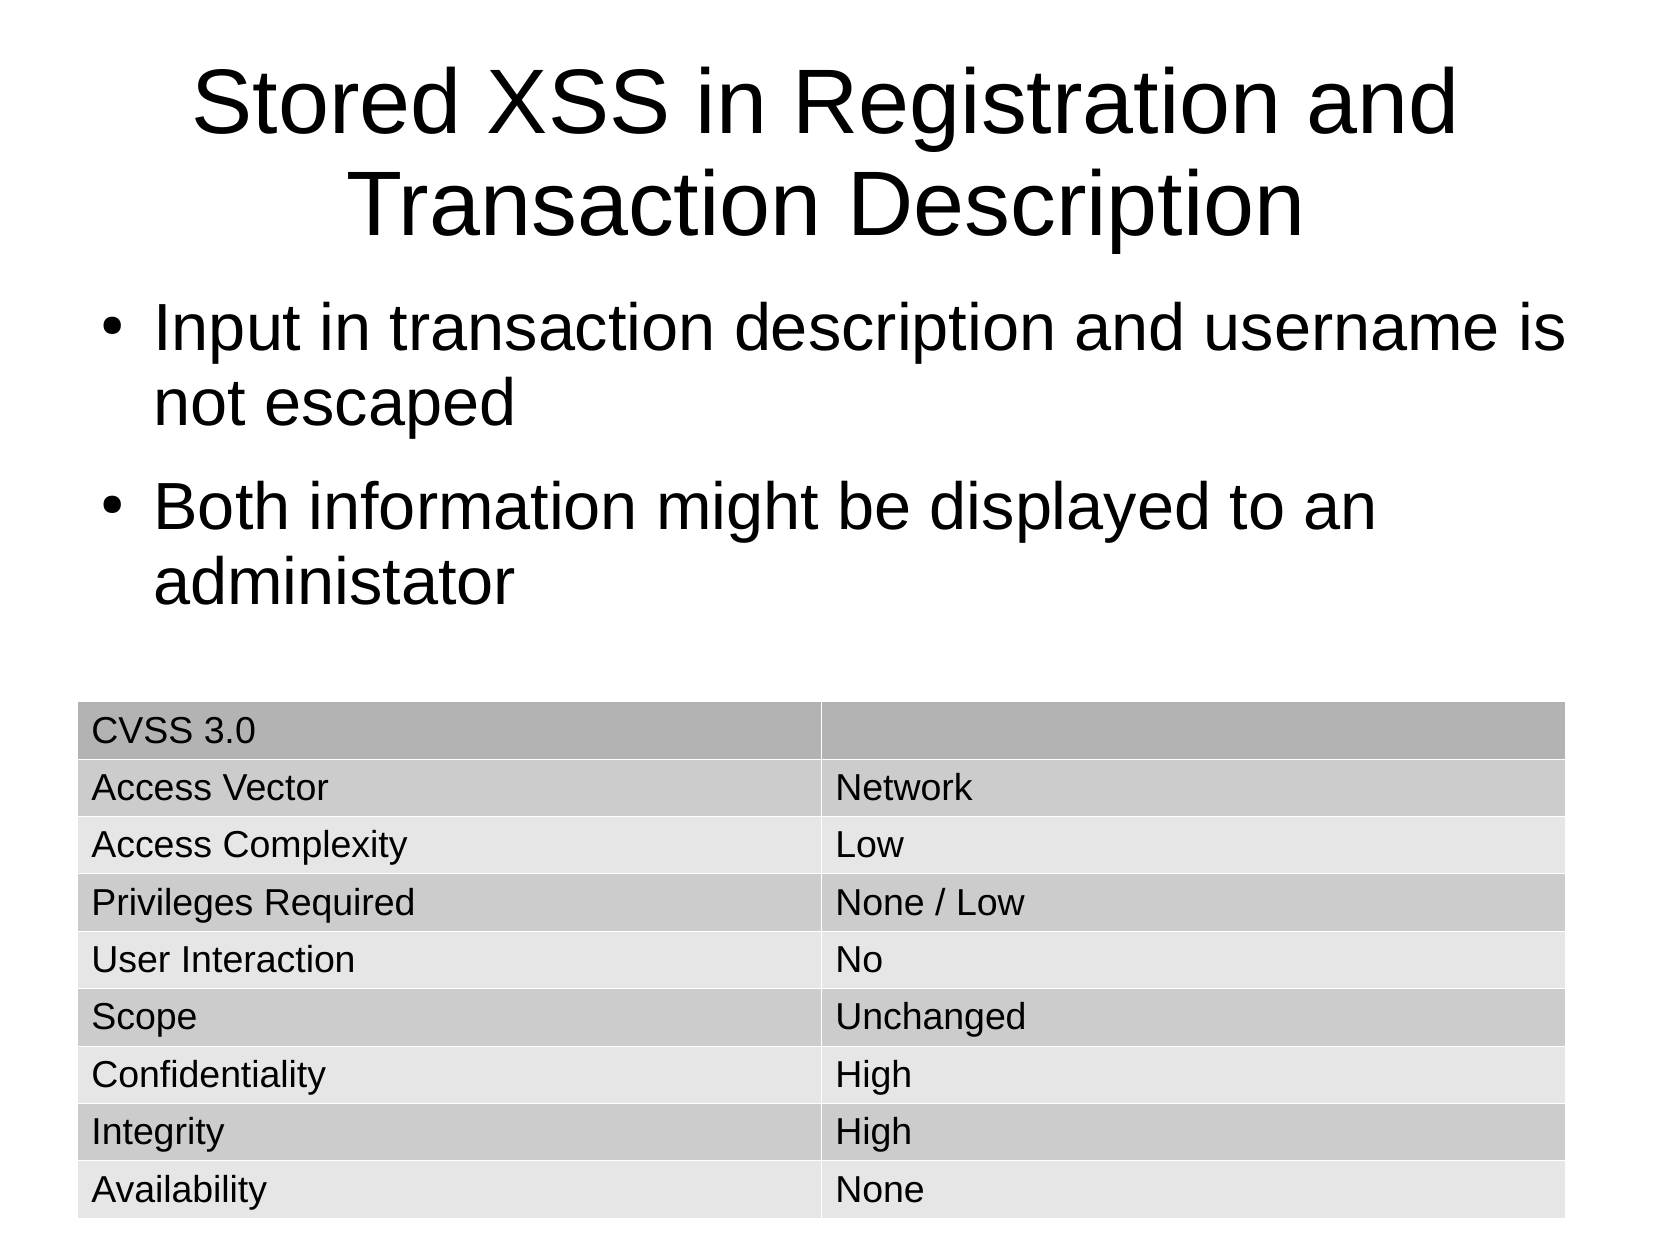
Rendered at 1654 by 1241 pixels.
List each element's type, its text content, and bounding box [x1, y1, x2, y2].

table_cell Privileges Required [78, 874, 821, 931]
table_cell Scope [78, 989, 821, 1046]
title Stored XSS in Registration and Transaction Description [82, 49, 1571, 257]
table_cell No [822, 932, 1565, 988]
table_cell Confidentiality [78, 1047, 821, 1103]
table_header CVSS 3.0 [78, 702, 821, 759]
table_cell None [822, 1161, 1565, 1218]
table_cell Network [822, 760, 1565, 816]
table_cell Integrity [78, 1104, 821, 1160]
table_cell Access Complexity [78, 817, 821, 873]
list Input in transaction description and username is not escaped Both information might be displayed to an administator [82, 290, 1571, 1010]
table_cell Access Vector [78, 760, 821, 816]
table_cell Unchanged [822, 989, 1565, 1046]
table_cell Low [822, 817, 1565, 873]
table_header [822, 702, 1565, 759]
table_cell High [822, 1047, 1565, 1103]
table_cell User Interaction [78, 932, 821, 988]
table_cell None / Low [822, 874, 1565, 931]
table_cell High [822, 1104, 1565, 1160]
table_cell Availability [78, 1161, 821, 1218]
